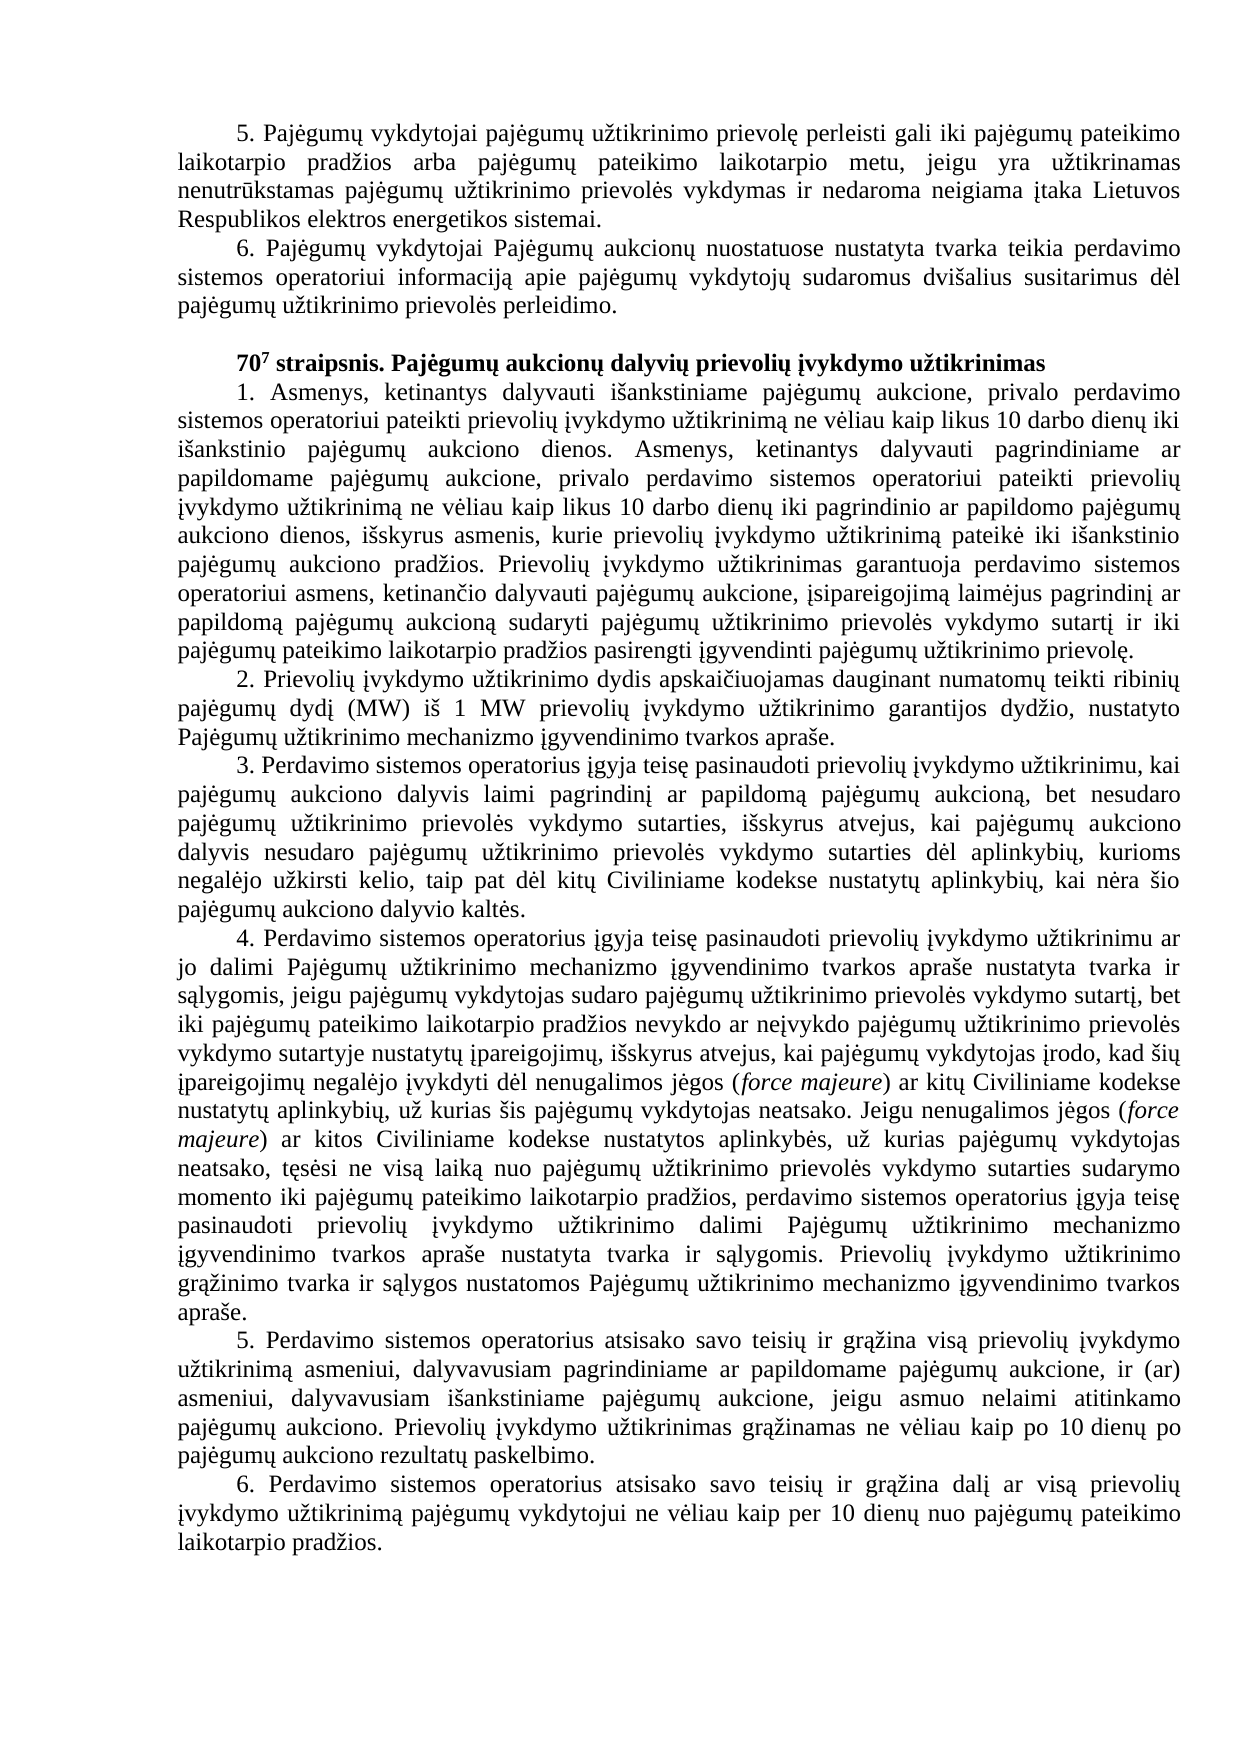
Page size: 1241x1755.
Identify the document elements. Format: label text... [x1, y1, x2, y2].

text 707 straipsnis. Pajėgumų aukcionų dalyvių prievolių įvykdymo užtikrinimas [177, 348, 1181, 377]
text 6. Pajėgumų vykdytojai Pajėgumų aukcionų nuostatuose nustatyta tvarka teikia perdavimo sistemos operatoriui informaciją apie pajėgumų vykdytojų sudaromus dvišalius susitarimus dėl pajėgumų užtikrinimo prievolės perleidimo. [177, 233, 1181, 319]
text 6. Perdavimo sistemos operatorius atsisako savo teisių ir grąžina dalį ar visą prievolių įvykdymo užtikrinimą pajėgumų vykdytojui ne vėliau kaip per 10 dienų nuo pajėgumų pateikimo laikotarpio pradžios. [177, 1469, 1181, 1556]
text 3. Perdavimo sistemos operatorius įgyja teisę pasinaudoti prievolių įvykdymo užtikrinimu, kai pajėgumų aukciono dalyvis laimi pagrindinį ar papildomą pajėgumų aukcioną, bet nesudaro pajėgumų užtikrinimo prievolės vykdymo sutarties, išskyrus atvejus, kai pajėgumų aukciono dalyvis nesudaro pajėgumų užtikrinimo prievolės vykdymo sutarties dėl aplinkybių, kurioms negalėjo užkirsti kelio, taip pat dėl kitų Civiliniame kodekse nustatytų aplinkybių, kai nėra šio pajėgumų aukciono dalyvio kaltės. [177, 751, 1181, 923]
text 5. Perdavimo sistemos operatorius atsisako savo teisių ir grąžina visą prievolių įvykdymo užtikrinimą asmeniui, dalyvavusiam pagrindiniame ar papildomame pajėgumų aukcione, ir (ar) asmeniui, dalyvavusiam išankstiniame pajėgumų aukcione, jeigu asmuo nelaimi atitinkamo pajėgumų aukciono. Prievolių įvykdymo užtikrinimas grąžinamas ne vėliau kaip po 10 dienų po pajėgumų aukciono rezultatų paskelbimo. [177, 1326, 1181, 1469]
text 4. Perdavimo sistemos operatorius įgyja teisę pasinaudoti prievolių įvykdymo užtikrinimu ar jo dalimi Pajėgumų užtikrinimo mechanizmo įgyvendinimo tvarkos apraše nustatyta tvarka ir sąlygomis, jeigu pajėgumų vykdytojas sudaro pajėgumų užtikrinimo prievolės vykdymo sutartį, bet iki pajėgumų pateikimo laikotarpio pradžios nevykdo ar neįvykdo pajėgumų užtikrinimo prievolės vykdymo sutartyje nustatytų įpareigojimų, išskyrus atvejus, kai pajėgumų vykdytojas įrodo, kad šių įpareigojimų negalėjo įvykdyti dėl nenugalimos jėgos (force majeure) ar kitų Civiliniame kodekse nustatytų aplinkybių, už kurias šis pajėgumų vykdytojas neatsako. Jeigu nenugalimos jėgos (force majeure) ar kitos Civiliniame kodekse nustatytos aplinkybės, už kurias pajėgumų vykdytojas neatsako, tęsėsi ne visą laiką nuo pajėgumų užtikrinimo prievolės vykdymo sutarties sudarymo momento iki pajėgumų pateikimo laikotarpio pradžios, perdavimo sistemos operatorius įgyja teisę pasinaudoti prievolių įvykdymo užtikrinimo dalimi Pajėgumų užtikrinimo mechanizmo įgyvendinimo tvarkos apraše nustatyta tvarka ir sąlygomis. Prievolių įvykdymo užtikrinimo grąžinimo tvarka ir sąlygos nustatomos Pajėgumų užtikrinimo mechanizmo įgyvendinimo tvarkos apraše. [177, 923, 1181, 1326]
text 5. Pajėgumų vykdytojai pajėgumų užtikrinimo prievolę perleisti gali iki pajėgumų pateikimo laikotarpio pradžios arba pajėgumų pateikimo laikotarpio metu, jeigu yra užtikrinamas nenutrūkstamas pajėgumų užtikrinimo prievolės vykdymas ir nedaroma neigiama įtaka Lietuvos Respublikos elektros energetikos sistemai. [177, 118, 1181, 233]
text 2. Prievolių įvykdymo užtikrinimo dydis apskaičiuojamas dauginant numatomų teikti ribinių pajėgumų dydį (MW) iš 1 MW prievolių įvykdymo užtikrinimo garantijos dydžio, nustatyto Pajėgumų užtikrinimo mechanizmo įgyvendinimo tvarkos apraše. [177, 664, 1181, 751]
text 1. Asmenys, ketinantys dalyvauti išankstiniame pajėgumų aukcione, privalo perdavimo sistemos operatoriui pateikti prievolių įvykdymo užtikrinimą ne vėliau kaip likus 10 darbo dienų iki išankstinio pajėgumų aukciono dienos. Asmenys, ketinantys dalyvauti pagrindiniame ar papildomame pajėgumų aukcione, privalo perdavimo sistemos operatoriui pateikti prievolių įvykdymo užtikrinimą ne vėliau kaip likus 10 darbo dienų iki pagrindinio ar papildomo pajėgumų aukciono dienos, išskyrus asmenis, kurie prievolių įvykdymo užtikrinimą pateikė iki išankstinio pajėgumų aukciono pradžios. Prievolių įvykdymo užtikrinimas garantuoja perdavimo sistemos operatoriui asmens, ketinančio dalyvauti pajėgumų aukcione, įsipareigojimą laimėjus pagrindinį ar papildomą pajėgumų aukcioną sudaryti pajėgumų užtikrinimo prievolės vykdymo sutartį ir iki pajėgumų pateikimo laikotarpio pradžios pasirengti įgyvendinti pajėgumų užtikrinimo prievolę. [177, 377, 1181, 664]
